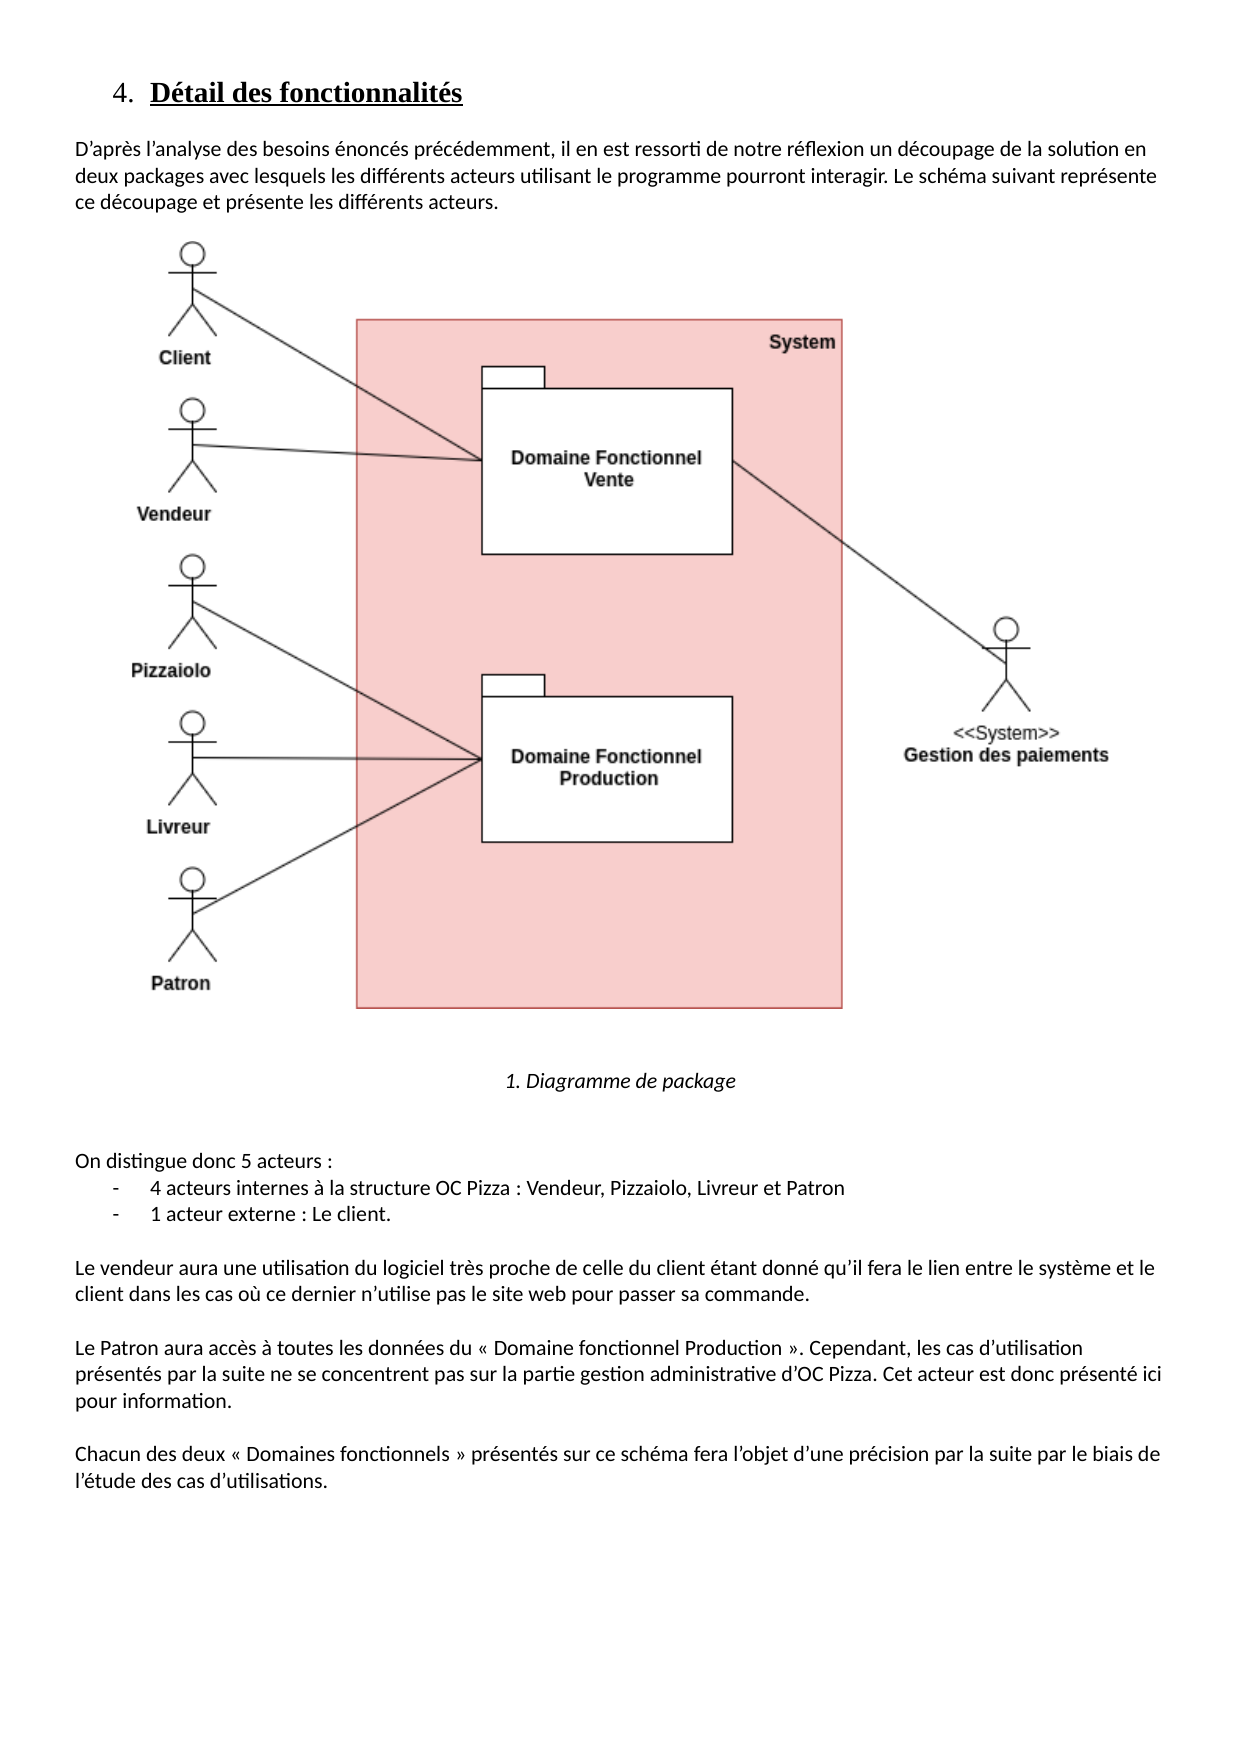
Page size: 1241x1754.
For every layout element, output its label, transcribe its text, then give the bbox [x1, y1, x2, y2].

subtitle Détail des fonctionnalités [112, 75, 1165, 108]
list 4 acteurs internes à la structure OC Pizza : Vendeur, Pizzaiolo, Livreur et Patron [112, 1174, 1165, 1200]
list 1 acteur externe : Le client. [112, 1200, 1165, 1227]
text On distingue donc 5 acteurs : [75, 1147, 1165, 1174]
text Le vendeur aura une utilisation du logiciel très proche de celle du client étant donné qu’il fera le lien entre le système et le client dans les cas où ce dernier n’utilise pas le site web pour passer sa commande. [75, 1254, 1165, 1307]
picture [131, 241, 1109, 1009]
text D’après l’analyse des besoins énoncés précédemment, il en est ressorti de notre réflexion un découpage de la solution en deux packages avec lesquels les différents acteurs utilisant le programme pourront interagir. Le schéma suivant représente ce découpage et présente les différents acteurs. [75, 135, 1165, 215]
text 1. Diagramme de package [75, 1067, 1165, 1094]
text Chacun des deux « Domaines fonctionnels » présentés sur ce schéma fera l’objet d’une précision par la suite par le biais de l’étude des cas d’utilisations. [75, 1440, 1165, 1494]
text Le Patron aura accès à toutes les données du « Domaine fonctionnel Production ». Cependant, les cas d’utilisation présentés par la suite ne se concentrent pas sur la partie gestion administrative d’OC Pizza. Cet acteur est donc présenté ici pour information. [75, 1334, 1165, 1414]
